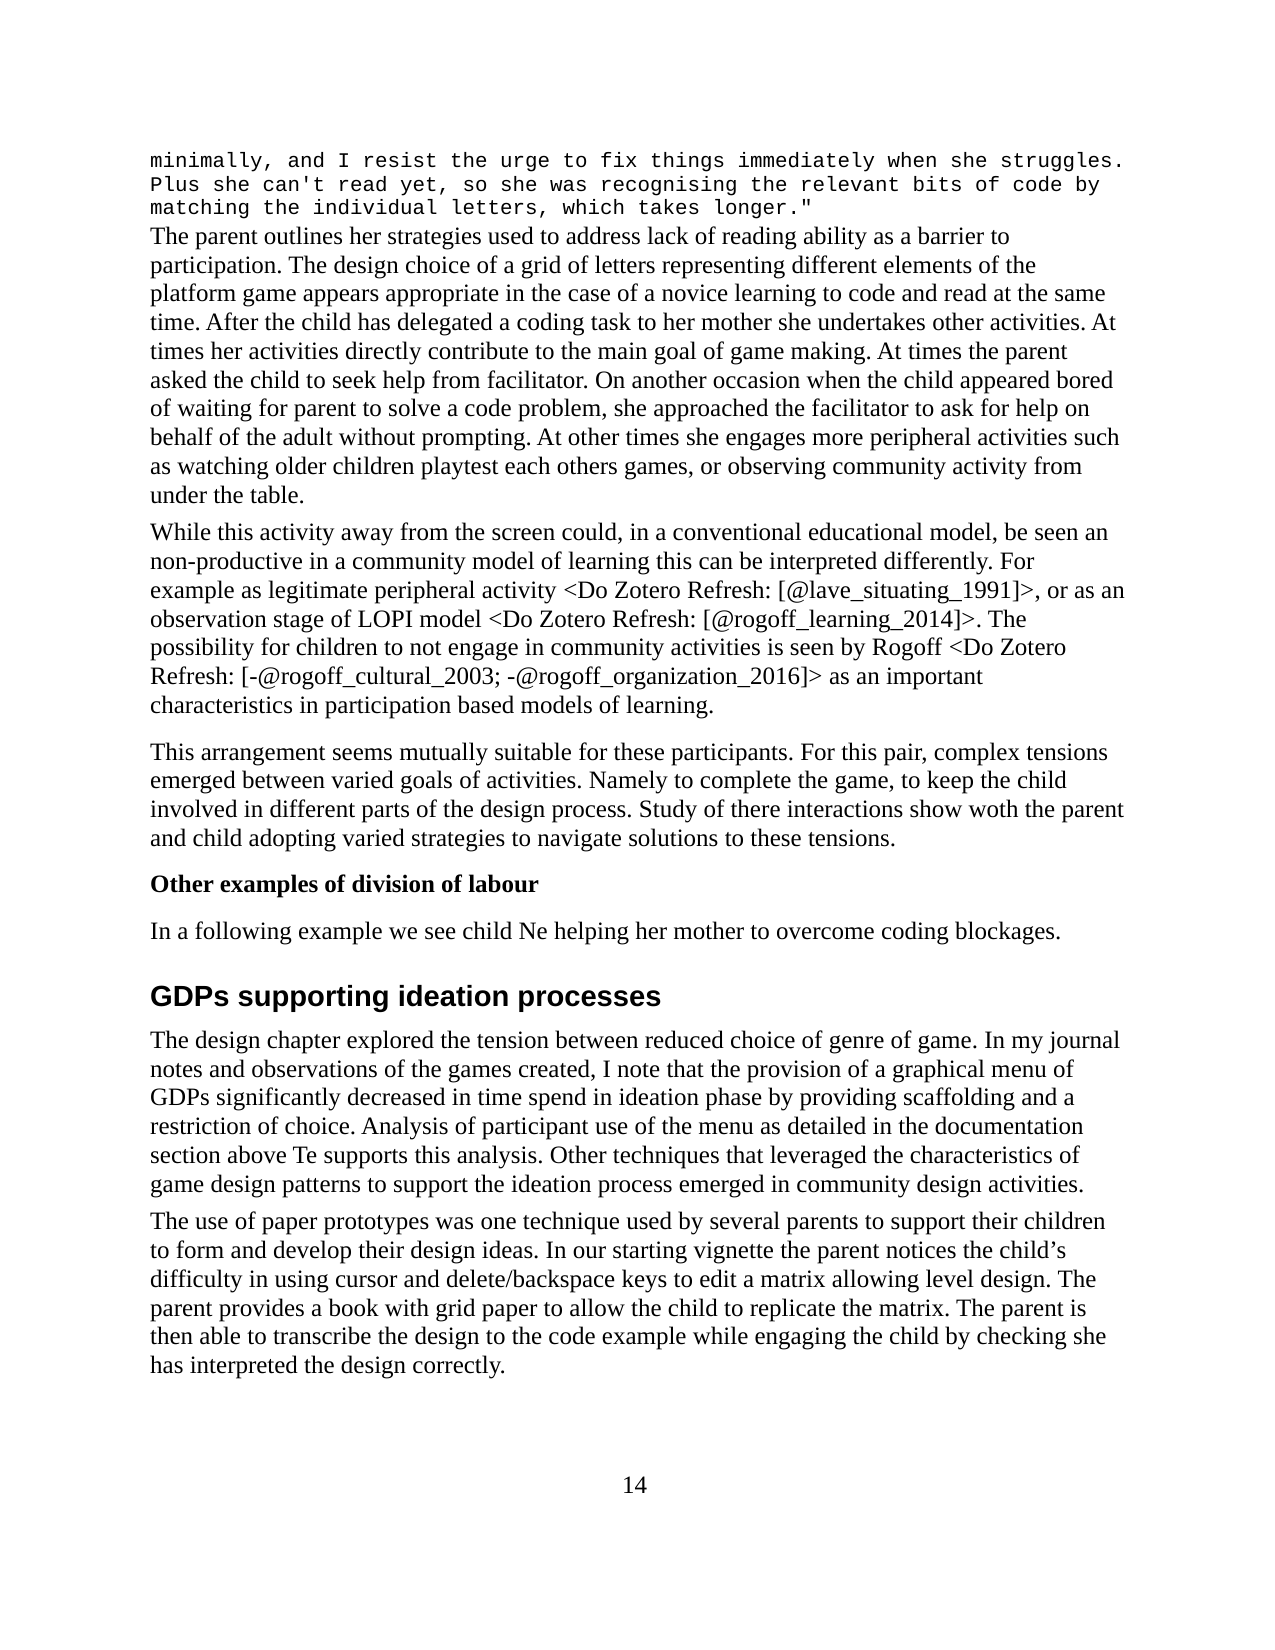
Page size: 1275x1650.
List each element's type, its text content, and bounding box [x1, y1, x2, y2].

text While this activity away from the screen could, in a conventional educational model, be seen an non-productive in a community model of learning this can be interpreted differently. For example as legitimate peripheral activity <Do Zotero Refresh: [@lave_situating_1991]>, or as an observation stage of LOPI model <Do Zotero Refresh: [@rogoff_learning_2014]>. The possibility for children to not engage in community activities is seen by Rogoff <Do Zotero Refresh: [-@rogoff_cultural_2003; -@rogoff_organization_2016]> as an important characteristics in participation based models of learning. [150, 517, 1125, 719]
text In a following example we see child Ne helping her mother to overcome coding blockages. [150, 916, 1125, 945]
text Other examples of division of labour [150, 869, 1125, 898]
text This arrangement seems mutually suitable for these participants. For this pair, complex tensions emerged between varied goals of activities. Namely to complete the game, to keep the child involved in different parts of the design process. Study of there interactions show woth the parent and child adopting varied strategies to navigate solutions to these tensions. [150, 737, 1125, 852]
text The design chapter explored the tension between reduced choice of genre of game. In my journal notes and observations of the games created, I note that the provision of a graphical menu of GDPs significantly decreased in time spend in ideation phase by providing scaffolding and a restriction of choice. Analysis of participant use of the menu as detailed in the documentation section above Te supports this analysis. Other techniques that leveraged the characteristics of game design patterns to support the ideation process emerged in community design activities. [150, 1025, 1125, 1197]
text minimally, and I resist the urge to fix things immediately when she struggles. Plus she can't read yet, so she was recognising the relevant bits of code by matching the individual letters, which takes longer." [150, 150, 1125, 221]
text The use of paper prototypes was one technique used by several parents to support their children to form and develop their design ideas. In our starting vignette the parent notices the child’s difficulty in using cursor and delete/backspace keys to edit a matrix allowing level design. The parent provides a book with grid paper to allow the child to replicate the matrix. The parent is then able to transcribe the design to the code example while engaging the child by checking she has interpreted the design correctly. [150, 1206, 1125, 1379]
subtitle GDPs supporting ideation processes [150, 979, 1125, 1012]
text The parent outlines her strategies used to address lack of reading ability as a barrier to participation. The design choice of a grid of letters representing different elements of the platform game appears appropriate in the case of a novice learning to code and read at the same time. After the child has delegated a coding task to her mother she undertakes other activities. At times her activities directly contribute to the main goal of game making. At times the parent asked the child to seek help from facilitator. On another occasion when the child appeared bored of waiting for parent to solve a code problem, she approached the facilitator to ask for help on behalf of the adult without prompting. At other times she engages more peripheral activities such as watching older children playtest each others games, or observing community activity from under the table. [150, 221, 1125, 508]
